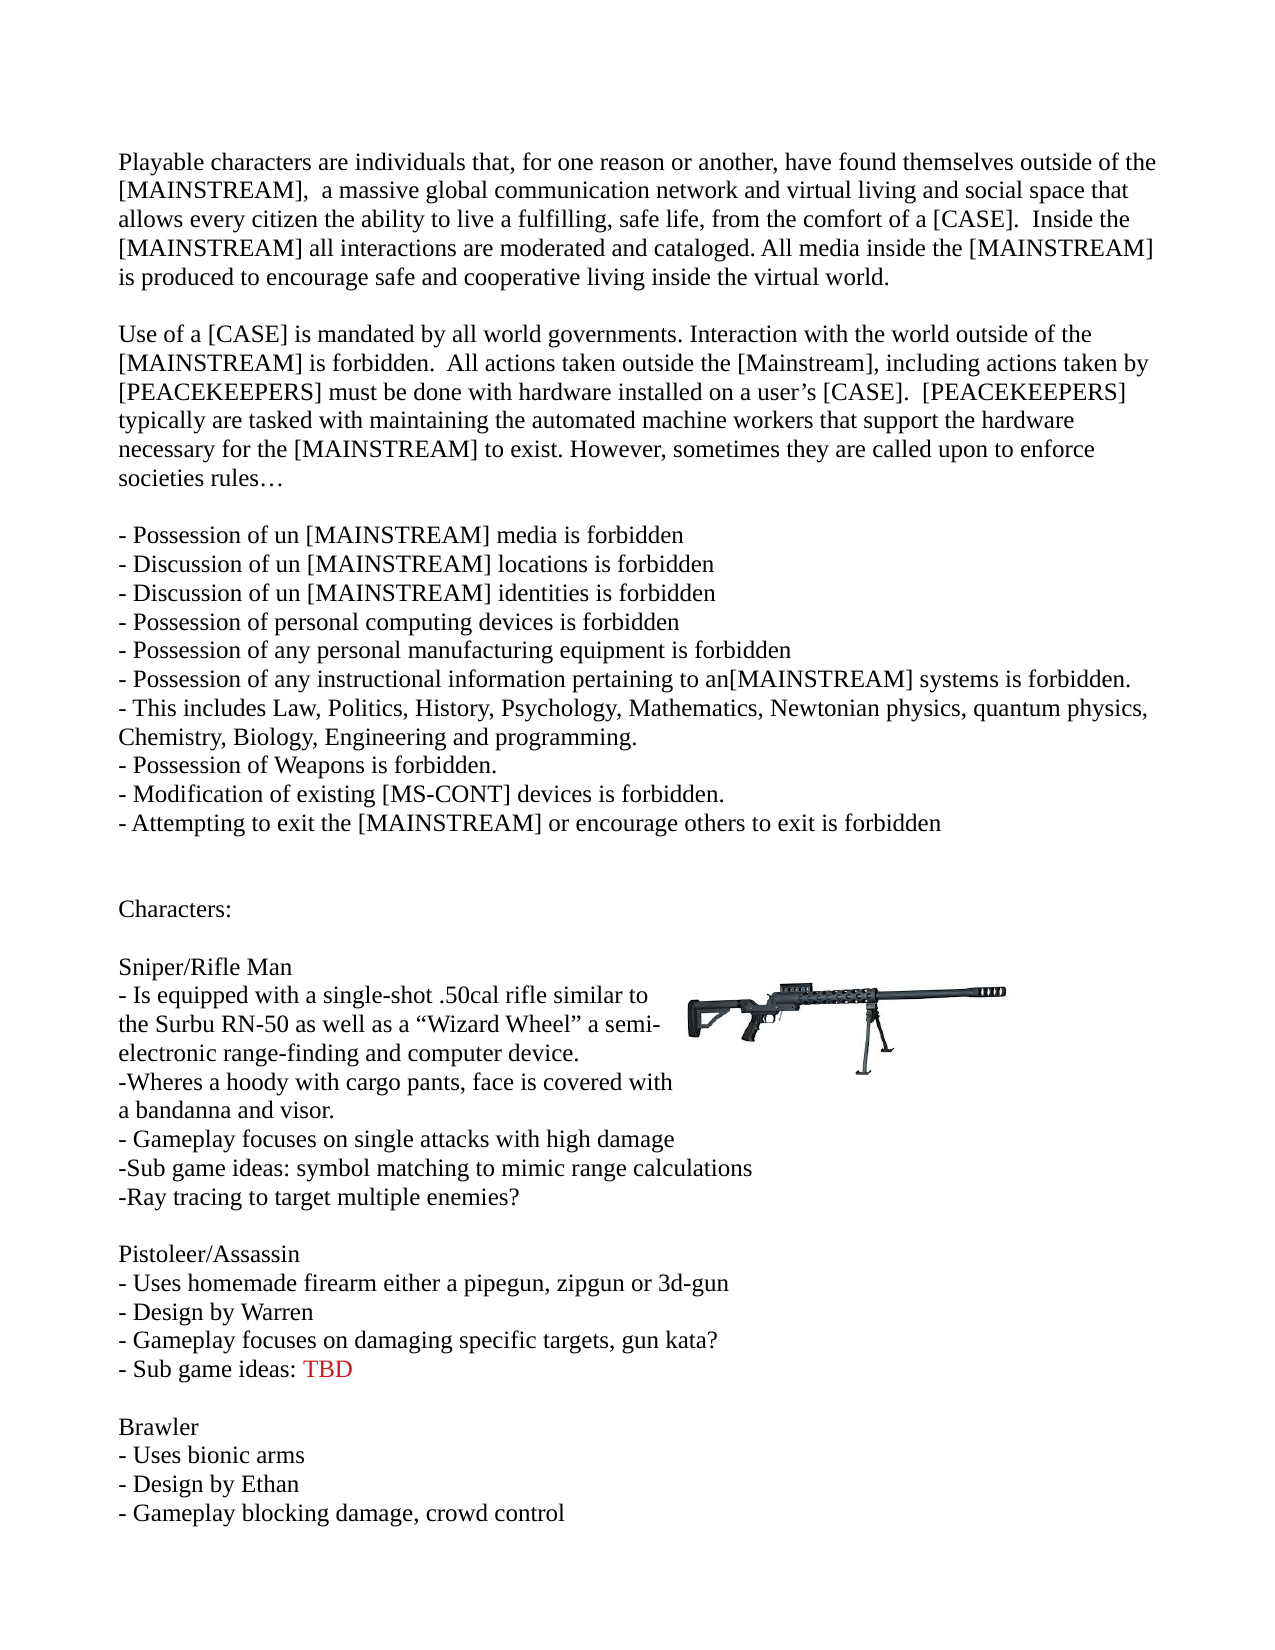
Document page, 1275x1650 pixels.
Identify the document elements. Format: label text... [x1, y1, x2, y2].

text - Discussion of un [MAINSTREAM] identities is forbidden [118, 578, 1157, 607]
text Characters: [118, 894, 1157, 923]
text Pistoleer/Assassin [118, 1239, 1157, 1268]
text - Gameplay blocking damage, crowd control [118, 1498, 1157, 1527]
text Use of a [CASE] is mandated by all world governments. Interaction with the world outside of the [MAINSTREAM] is forbidden. All actions taken outside the [Mainstream], including actions taken by [PEACEKEEPERS] must be done with hardware installed on a user’s [CASE]. [PEACEKEEPERS] typically are tasked with maintaining the automated machine workers that support the hardware necessary for the [MAINSTREAM] to exist. However, sometimes they are called upon to enforce societies rules… [118, 319, 1157, 492]
text Playable characters are individuals that, for one reason or another, have found themselves outside of the [MAINSTREAM], a massive global communication network and virtual living and social space that allows every citizen the ability to live a fulfilling, safe life, from the comfort of a [CASE]. Inside the [MAINSTREAM] all interactions are moderated and cataloged. All media inside the [MAINSTREAM] is produced to encourage safe and cooperative living inside the virtual world. [118, 147, 1157, 291]
text - Uses homemade firearm either a pipegun, zipgun or 3d-gun [118, 1268, 1157, 1297]
text - Is equipped with a single-shot .50cal rifle similar to the Surbu RN-50 as well as a “Wizard Wheel” a semi-electronic range-finding and computer device. [118, 981, 684, 1067]
text - Possession of any instructional information pertaining to an[MAINSTREAM] systems is forbidden. [118, 664, 1157, 693]
text - Possession of any personal manufacturing equipment is forbidden [118, 636, 1157, 664]
text -Sub game ideas: symbol matching to mimic range calculations [118, 1153, 1157, 1182]
text - Gameplay focuses on damaging specific targets, gun kata? [118, 1326, 1157, 1354]
text - Uses bionic arms [118, 1441, 1157, 1469]
text Sniper/Rifle Man [118, 952, 1157, 981]
text - This includes Law, Politics, History, Psychology, Mathematics, Newtonian physics, quantum physics, Chemistry, Biology, Engineering and programming. [118, 693, 1157, 751]
text -Wheres a hoody with cargo pants, face is covered with a bandanna and visor. [118, 1067, 1157, 1124]
text - Modification of existing [MS-CONT] devices is forbidden. [118, 779, 1157, 808]
text Brawler [118, 1412, 1157, 1441]
text - Possession of Weapons is forbidden. [118, 751, 1157, 779]
picture [684, 980, 1009, 1076]
text - Design by Ethan [118, 1469, 1157, 1498]
text -Ray tracing to target multiple enemies? [118, 1182, 1157, 1211]
text - Gameplay focuses on single attacks with high damage [118, 1124, 1157, 1153]
text [1009, 981, 1157, 1067]
text - Design by Warren [118, 1297, 1157, 1326]
text - Possession of personal computing devices is forbidden [118, 607, 1157, 636]
text - Discussion of un [MAINSTREAM] locations is forbidden [118, 549, 1157, 578]
text - Attempting to exit the [MAINSTREAM] or encourage others to exit is forbidden [118, 808, 1157, 837]
text - Possession of un [MAINSTREAM] media is forbidden [118, 521, 1157, 549]
text - Sub game ideas: TBD [118, 1354, 1157, 1383]
